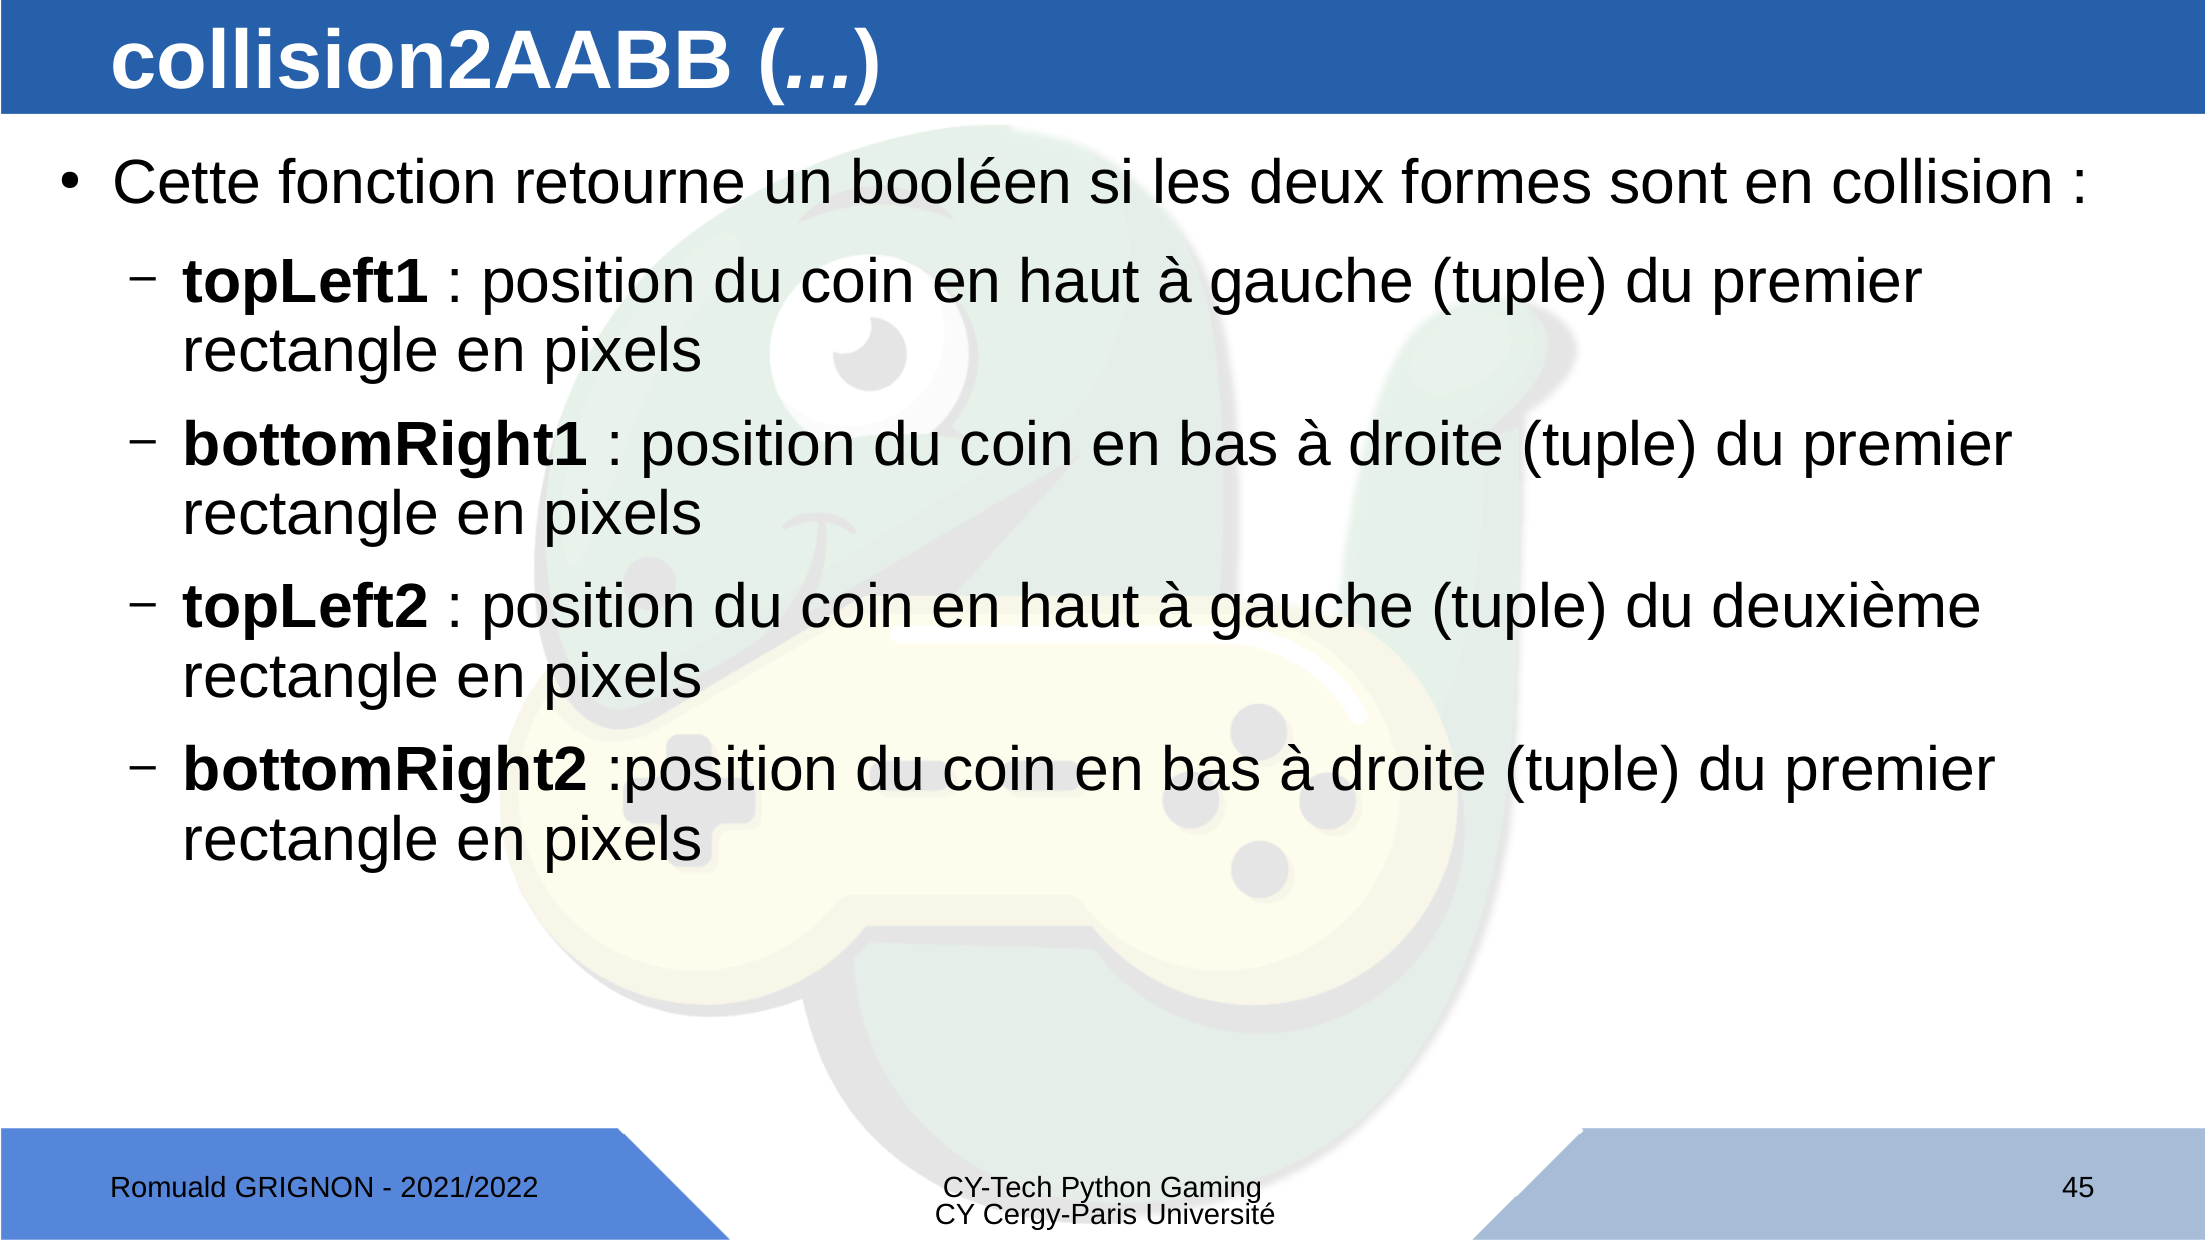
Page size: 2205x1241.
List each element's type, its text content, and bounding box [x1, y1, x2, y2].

list Cette fonction retourne un booléen si les deux formes sont en collision : topLeft1 : position du coin en haut à gauche (tuple) du premier rectangle en pixels bottomRight1 : position du coin en bas à droite (tuple) du premier rectangle en pixels topLeft2 : position du coin en haut à gauche (tuple) du deuxième rectangle en pixels bottomRight2 :position du coin en bas à droite (tuple) du premier rectangle en pixels [41, 217, 2192, 1104]
title collision2AABB (...) [110, 49, 2095, 217]
picture [0, 0, 2205, 1241]
